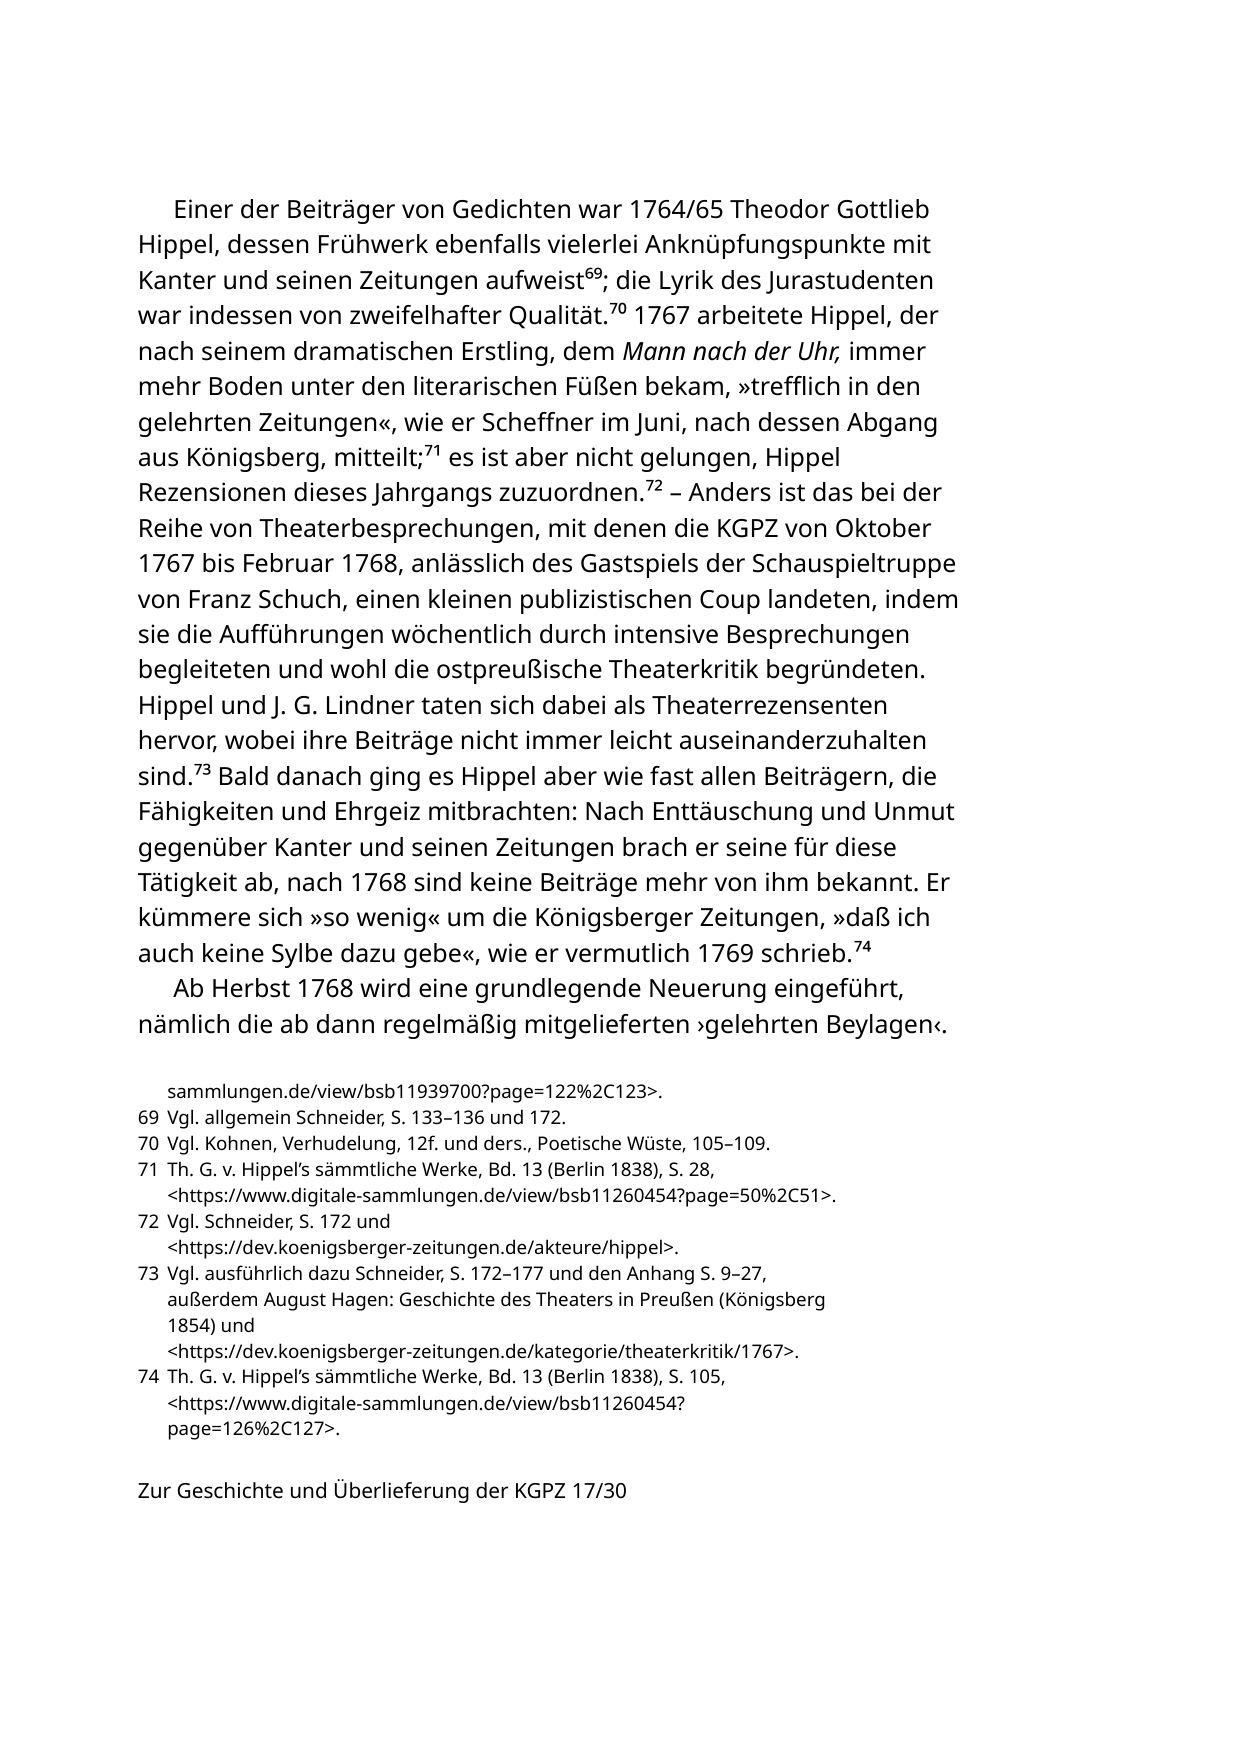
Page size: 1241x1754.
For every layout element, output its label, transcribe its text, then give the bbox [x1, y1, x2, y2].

text Th. G. v. Hippel’s sämmtliche Werke, Bd. 13 (Berlin 1838), S. 105, <https://www.digitale-sammlungen.de/view/bsb11260454?page=126%2C127>. [138, 1363, 846, 1441]
text Vgl. Schneider, S. 172 und <https://dev.koenigsberger-zeitungen.de/akteure/hippel>. [138, 1208, 846, 1259]
text Einer der Beiträger von Gedichten war 1764/65 Theodor Gottlieb Hippel, dessen Frühwerk ebenfalls vielerlei Anknüpfungspunkte mit Kanter und seinen Zeitungen aufweist; die Lyrik des Jurastudenten war indessen von zweifelhafter Qualität. 1767 arbeitete Hippel, der nach seinem dramatischen Erstling, dem Mann nach der Uhr, immer mehr Boden unter den literarischen Füßen bekam, »trefflich in den gelehrten Zeitungen«, wie er Scheffner im Juni, nach dessen Abgang aus Königsberg, mitteilt; es ist aber nicht gelungen, Hippel Rezensionen dieses Jahrgangs zuzuordnen. – Anders ist das bei der Reihe von Theaterbesprechungen, mit denen die KGPZ von Oktober 1767 bis Februar 1768, anlässlich des Gastspiels der Schauspieltruppe von Franz Schuch, einen kleinen publizistischen Coup landeten, indem sie die Aufführungen wöchentlich durch intensive Besprechungen begleiteten und wohl die ostpreußische Theaterkritik begründeten. Hippel und J. G. Lindner taten sich dabei als Theaterrezensenten hervor, wobei ihre Beiträge nicht immer leicht auseinanderzuhalten sind. Bald danach ging es Hippel aber wie fast allen Beiträgern, die Fähigkeiten und Ehrgeiz mitbrachten: Nach Enttäuschung und Unmut gegenüber Kanter und seinen Zeitungen brach er seine für diese Tätigkeit ab, nach 1768 sind keine Beiträge mehr von ihm bekannt. Er kümmere sich »so wenig« um die Königsberger Zeitungen, »daß ich auch keine Sylbe dazu gebe«, wie er vermutlich 1769 schrieb. [138, 190, 964, 969]
text Vgl. Kohnen, Verhudelung, 12f. und ders., Poetische Wüste, 105–109. [138, 1130, 846, 1156]
text Vgl. allgemein Schneider, S. 133–136 und 172. [138, 1104, 846, 1130]
text Ab Herbst 1768 wird eine grundlegende Neuerung eingeführt, nämlich die ab dann regelmäßig mitgelieferten ›gelehrten Beylagen‹. [138, 969, 964, 1040]
text sammlungen.de/view/bsb11939700?page=122%2C123>. [138, 1078, 846, 1104]
text Vgl. ausführlich dazu Schneider, S. 172–177 und den Anhang S. 9–27, außerdem August Hagen: Geschichte des Theaters in Preußen (Königsberg 1854) und <https://dev.koenigsberger-zeitungen.de/kategorie/theaterkritik/1767>. [138, 1259, 846, 1363]
text Th. G. v. Hippel’s sämmtliche Werke, Bd. 13 (Berlin 1838), S. 28, <https://www.digitale-sammlungen.de/view/bsb11260454?page=50%2C51>. [138, 1156, 846, 1208]
